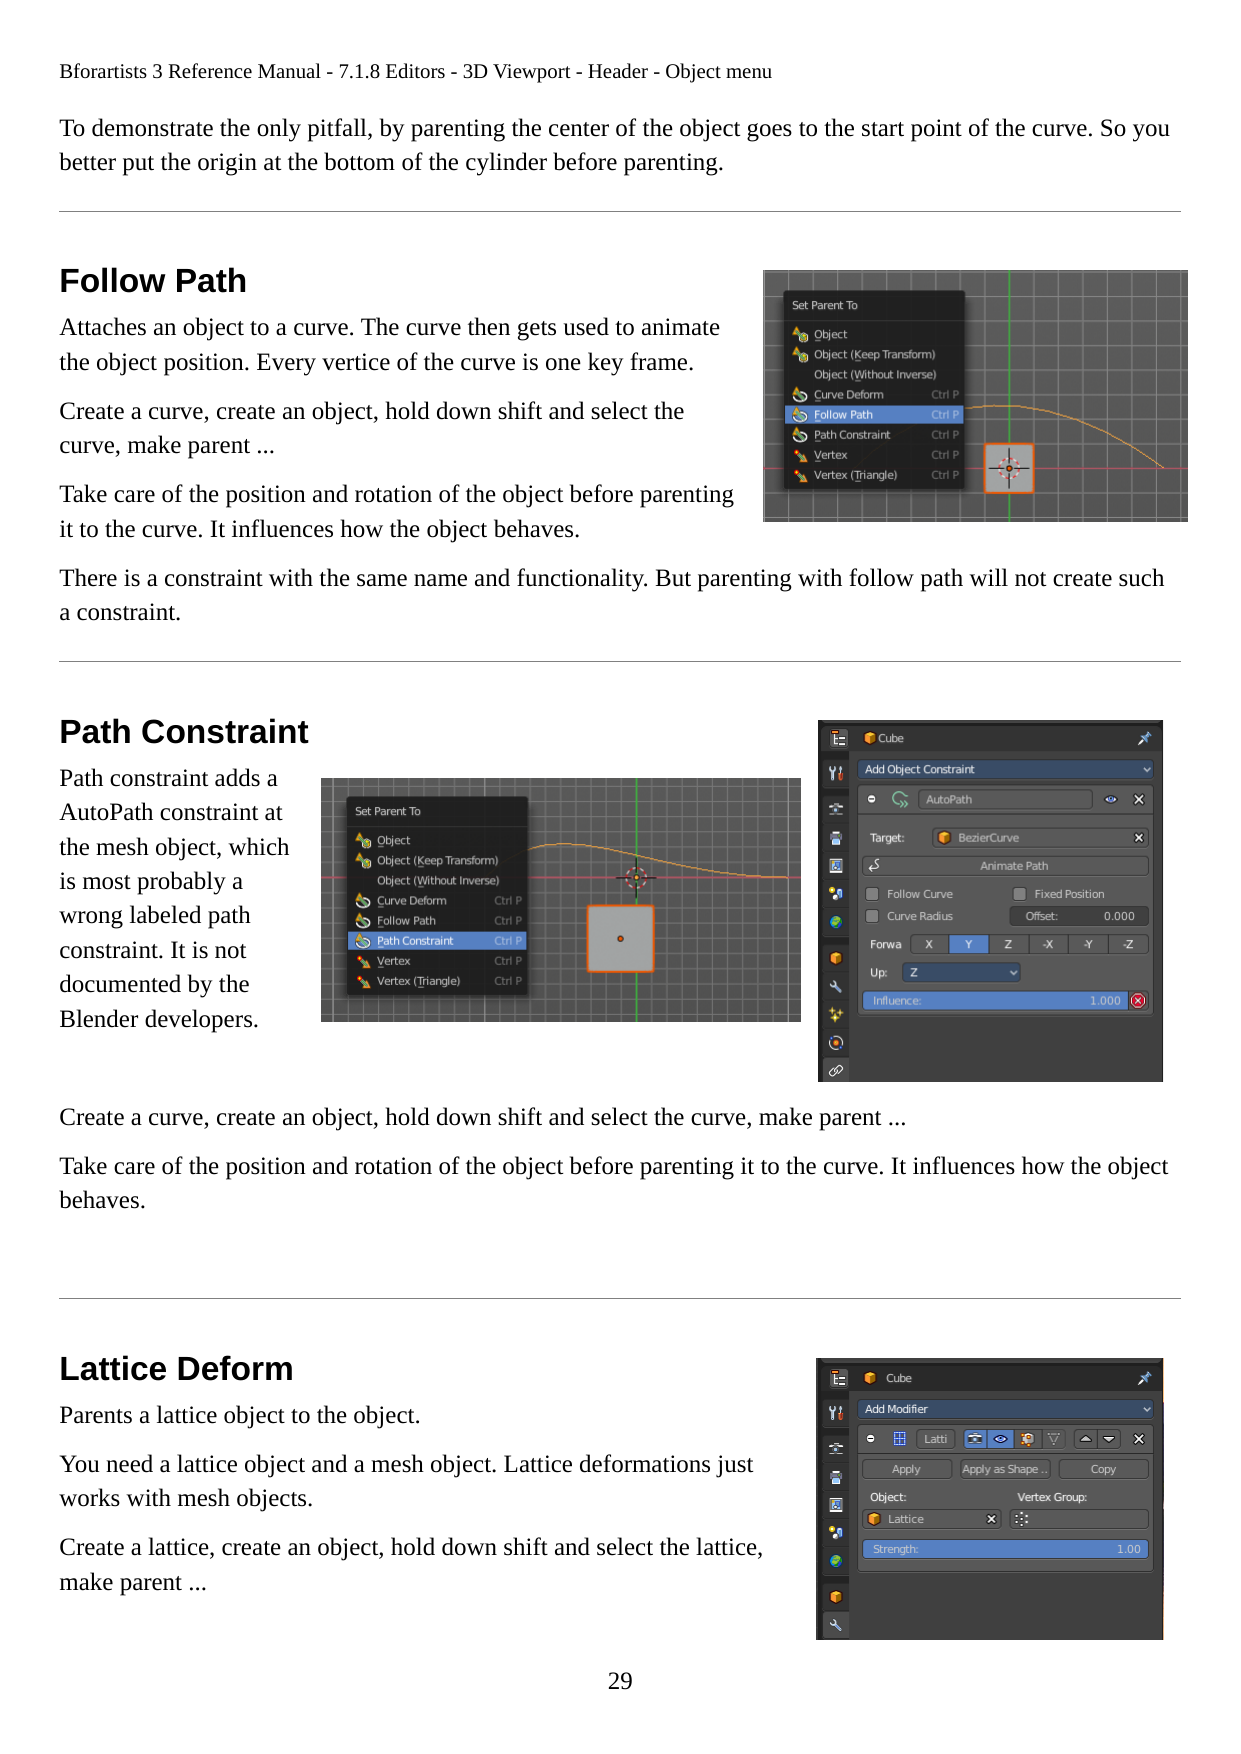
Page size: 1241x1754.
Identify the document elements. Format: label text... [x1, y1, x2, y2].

text Take care of the position and rotation of the object before parenting it to the curve. It influences how the object behaves. [59, 479, 1181, 543]
text There is a constraint with the same name and functionality. But parenting with follow path will not create such a constraint. [59, 563, 1181, 626]
text You need a lattice object and a mesh object. Lattice deformations just works with mesh objects. [59, 1449, 816, 1512]
picture [763, 270, 1188, 522]
subtitle Path Constraint [59, 711, 1181, 750]
picture [818, 720, 1164, 1082]
subtitle Lattice Deform [59, 1349, 1181, 1387]
subtitle Follow Path [59, 261, 1181, 300]
text Create a lattice, create an object, hold down shift and select the lattice, make parent ... [59, 1532, 816, 1596]
text To demonstrate the only pitfall, by parenting the center of the object goes to the start point of the curve. So you better put the origin at the bottom of the cylinder before parenting. [59, 113, 1181, 176]
text Create a curve, create an object, hold down shift and select the curve, make parent ... [59, 1102, 1181, 1131]
text Take care of the position and rotation of the object before parenting it to the curve. It influences how the object behaves. [59, 1151, 1181, 1214]
text Create a curve, create an object, hold down shift and select the curve, make parent ... [59, 396, 763, 459]
picture [816, 1358, 1164, 1640]
text Parents a lattice object to the object. [59, 1400, 816, 1429]
text Attaches an object to a curve. The curve then gets used to animate the object position. Every vertice of the curve is one key frame. [59, 312, 763, 376]
text [1164, 763, 1181, 1033]
text Path constraint adds a AutoPath constraint at the mesh object, which is most probably a wrong labeled path constraint. It is not documented by the Blender developers. [59, 763, 818, 1033]
picture [321, 778, 801, 1022]
